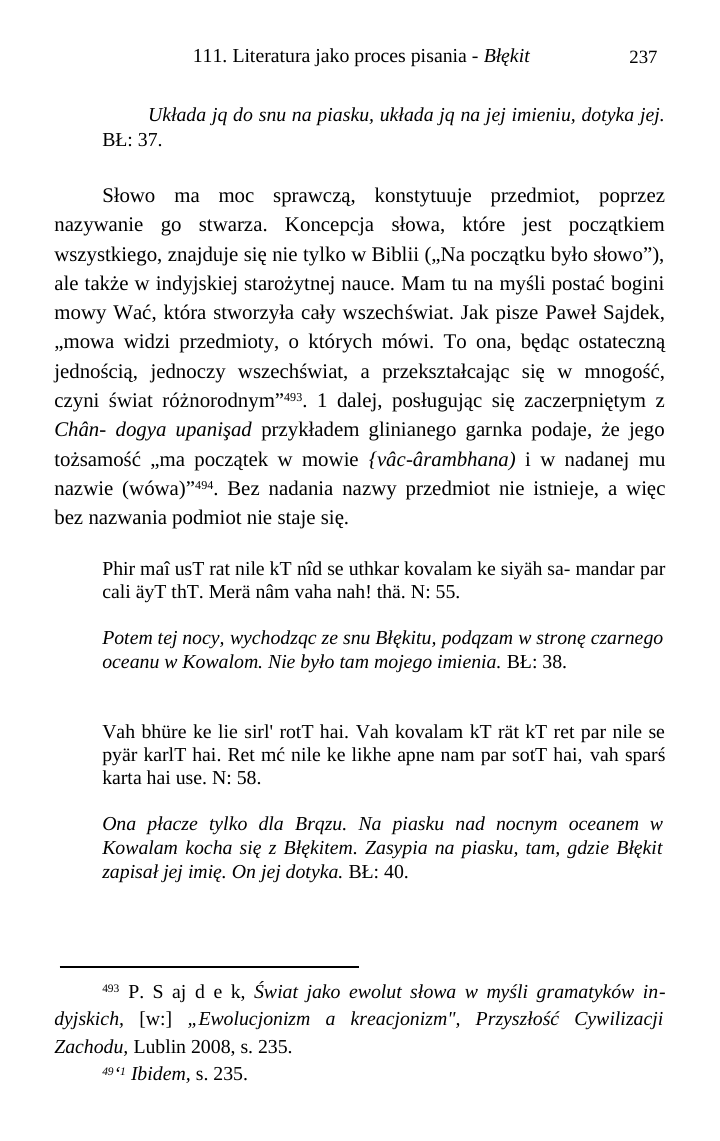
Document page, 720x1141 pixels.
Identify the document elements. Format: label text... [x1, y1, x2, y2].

text Potem tej nocy, wychodzqc ze snu Błękitu, podqzam w stronę czarnego oceanu w Kowalom. Nie było tam mojego imienia. BŁ: 38. [102, 626, 666, 673]
text Ona płacze tylko dla Brqzu. Na piasku nad nocnym oceanem w Kowalam kocha się z Błękitem. Zasypia na piasku, tam, gdzie Błękit zapisał jej imię. On jej dotyka. BŁ: 40. [102, 812, 666, 883]
text Vah bhüre ke lie sirl' rotT hai. Vah kovalam kT rät kT ret par nile se pyär karlT hai. Ret mć nile ke likhe apne nam par sotT hai, vah sparś karta hai use. N: 58. [102, 720, 666, 789]
text Phir maî usT rat nile kT nîd se uthkar kovalam ke siyäh sa- mandar par cali äyT thT. Merä nâm vaha nah! thä. N: 55. [102, 557, 666, 603]
text 111. Literatura jako proces pisania - Błękit [193, 44, 532, 67]
text 493 P. S aj d e k, Świat jako ewolut słowa w myśli gramatyków in­dyjskich, [w:] „Ewolucjonizm a kreacjonizm", Przyszłość Cywilizacji Zachodu, Lublin 2008, s. 235. [54, 980, 666, 1056]
text Układa jq do snu na piasku, układa jq na jej imieniu, dotyka jej. BŁ: 37. [102, 103, 666, 150]
text 49‘1 Ibidem, s. 235. [54, 1062, 666, 1085]
text Słowo ma moc sprawczą, konstytuuje przedmiot, poprzez nazywanie go stwarza. Koncepcja słowa, które jest początkiem wszystkiego, znajduje się nie tylko w Biblii („Na początku było słowo”), ale także w indyjskiej starożytnej nauce. Mam tu na myśli postać bogini mowy Wać, która stworzyła cały wszech­świat. Jak pisze Paweł Sajdek, „mowa widzi przedmioty, o któ­rych mówi. To ona, będąc ostateczną jednością, jednoczy wszechświat, a przekształcając się w mnogość, czyni świat róż­norodnym”493. 1 dalej, posługując się zaczerpniętym z Chân- dogya upanişad przykładem glinianego garnka podaje, że jego tożsamość „ma początek w mowie {vâc-ârambhana) i w nadanej mu nazwie (wówa)”494. Bez nadania nazwy przedmiot nie istnie­je, a więc bez nazwania podmiot nie staje się. [54, 183, 666, 529]
text 237 [629, 46, 663, 67]
